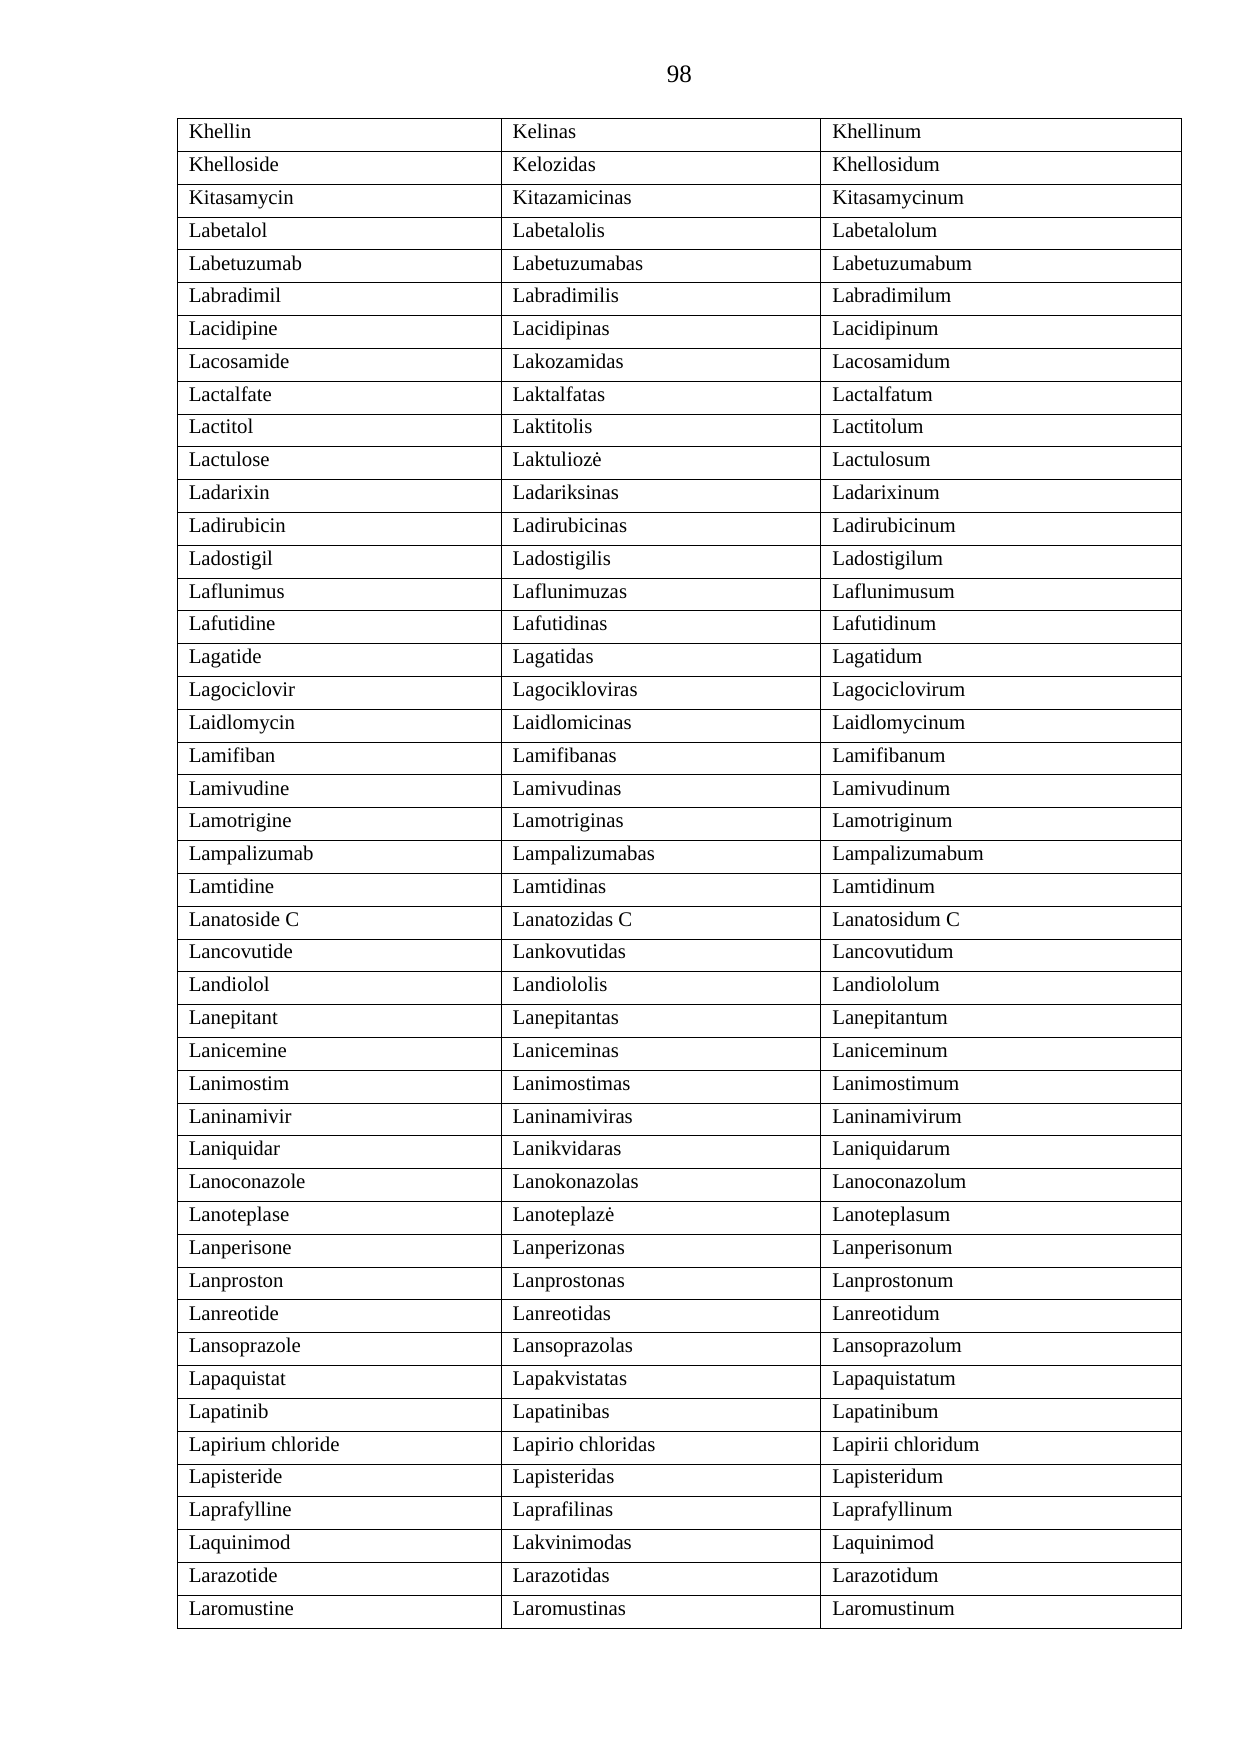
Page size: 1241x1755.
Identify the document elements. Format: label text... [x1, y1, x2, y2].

table_cell Lactulosum [821, 447, 1181, 479]
table_cell Lanperizonas [502, 1235, 820, 1267]
table_cell Kelozidas [502, 152, 820, 184]
table_cell Lacidipine [178, 316, 501, 348]
table_cell Laniceminas [502, 1038, 820, 1070]
table_cell Kitasamycin [178, 185, 501, 217]
table_cell Ladostigilum [821, 546, 1181, 577]
table_cell Landiololis [502, 972, 820, 1004]
table_cell Lapisteridas [502, 1465, 820, 1496]
table_cell Larazotidum [821, 1563, 1181, 1595]
table_cell Khellinum [821, 119, 1181, 151]
table_cell Laidlomycin [178, 710, 501, 742]
table_cell Lanreotide [178, 1300, 501, 1332]
table_cell Labradimilum [821, 283, 1181, 315]
table_cell Labetalol [178, 218, 501, 249]
table_cell Laktuliozė [502, 447, 820, 479]
table_cell Ladarixin [178, 480, 501, 512]
table_cell Laquinimod [821, 1530, 1181, 1562]
table_cell Lacosamide [178, 349, 501, 381]
table_cell Ladirubicinum [821, 513, 1181, 545]
table_cell Lamivudine [178, 775, 501, 807]
table_cell Labradimil [178, 283, 501, 315]
table_cell Laniquidarum [821, 1136, 1181, 1168]
table_cell Lapisteride [178, 1465, 501, 1496]
table_cell Lapaquistat [178, 1366, 501, 1398]
table_cell Lampalizumabas [502, 841, 820, 873]
table_cell Lanatozidas C [502, 907, 820, 938]
table_cell Laprafylline [178, 1497, 501, 1529]
table_cell Lacidipinas [502, 316, 820, 348]
table_cell Labetuzumabum [821, 250, 1181, 282]
table_cell Lagatidas [502, 644, 820, 676]
table_cell Lanprostonum [821, 1268, 1181, 1299]
table_cell Lankovutidas [502, 940, 820, 971]
table_cell Ladirubicinas [502, 513, 820, 545]
table_cell Lapirio chloridas [502, 1432, 820, 1463]
table_cell Lacosamidum [821, 349, 1181, 381]
table_cell Kelinas [502, 119, 820, 151]
table_cell Lactitolum [821, 415, 1181, 446]
table_cell Laidlomycinum [821, 710, 1181, 742]
table_cell Laktalfatas [502, 382, 820, 413]
table_cell Lanimostimas [502, 1071, 820, 1102]
table_cell Lafutidinum [821, 611, 1181, 643]
table_cell Lanoteplasum [821, 1202, 1181, 1234]
table_cell Lansoprazole [178, 1333, 501, 1365]
table_cell Lampalizumabum [821, 841, 1181, 873]
table_cell Ladostigilis [502, 546, 820, 577]
table_cell Ladostigil [178, 546, 501, 577]
table_cell Lanperisone [178, 1235, 501, 1267]
table_cell Lamifibanas [502, 743, 820, 774]
table_cell Lamotrigine [178, 808, 501, 840]
table_cell Laflunimus [178, 579, 501, 610]
table_cell Lapatinibum [821, 1399, 1181, 1431]
table_cell Labradimilis [502, 283, 820, 315]
table_cell Lanepitantum [821, 1005, 1181, 1037]
table_cell Lanatoside C [178, 907, 501, 938]
table_cell Lanimostimum [821, 1071, 1181, 1102]
table_cell Lagociclovirum [821, 677, 1181, 709]
table_cell Lapatinib [178, 1399, 501, 1431]
table_cell Lanreotidum [821, 1300, 1181, 1332]
table_cell Ladirubicin [178, 513, 501, 545]
table_cell Lamifiban [178, 743, 501, 774]
table_cell Labetalolum [821, 218, 1181, 249]
table_cell Lapakvistatas [502, 1366, 820, 1398]
table_cell Laniquidar [178, 1136, 501, 1168]
table_cell Lanoteplazė [502, 1202, 820, 1234]
table_cell Ladarixinum [821, 480, 1181, 512]
table_cell Lanperisonum [821, 1235, 1181, 1267]
table_cell Khelloside [178, 152, 501, 184]
table_cell Lanikvidaras [502, 1136, 820, 1168]
table_cell Lakvinimodas [502, 1530, 820, 1562]
table_cell Lamtidinas [502, 874, 820, 906]
table_cell Lanprostonas [502, 1268, 820, 1299]
table_cell Labetalolis [502, 218, 820, 249]
table_cell Lactulose [178, 447, 501, 479]
table_cell Lagatide [178, 644, 501, 676]
table_cell Lakozamidas [502, 349, 820, 381]
table_cell Kitasamycinum [821, 185, 1181, 217]
table_cell Lamtidine [178, 874, 501, 906]
table_cell Lamtidinum [821, 874, 1181, 906]
table_cell Laromustinas [502, 1596, 820, 1627]
table_cell Lancovutide [178, 940, 501, 971]
table_cell Lampalizumab [178, 841, 501, 873]
table_cell Lanoconazole [178, 1169, 501, 1201]
table_cell Lansoprazolas [502, 1333, 820, 1365]
table_cell Laktitolis [502, 415, 820, 446]
table_cell Lagociclovir [178, 677, 501, 709]
table_cell Lamotriginum [821, 808, 1181, 840]
table_cell Laromustinum [821, 1596, 1181, 1627]
table_cell Laflunimusum [821, 579, 1181, 610]
table_cell Lamivudinum [821, 775, 1181, 807]
table_cell Laninamiviras [502, 1104, 820, 1135]
table_cell Lactitol [178, 415, 501, 446]
table_cell Laninamivirum [821, 1104, 1181, 1135]
table_cell Lanicemine [178, 1038, 501, 1070]
table_cell Laprafilinas [502, 1497, 820, 1529]
table_cell Lanimostim [178, 1071, 501, 1102]
table_cell Laniceminum [821, 1038, 1181, 1070]
table_cell Khellin [178, 119, 501, 151]
table_cell Lamivudinas [502, 775, 820, 807]
table_cell Khellosidum [821, 152, 1181, 184]
table_cell Lapaquistatum [821, 1366, 1181, 1398]
table_cell Labetuzumab [178, 250, 501, 282]
table_cell Labetuzumabas [502, 250, 820, 282]
table_cell Lacidipinum [821, 316, 1181, 348]
table_cell Laromustine [178, 1596, 501, 1627]
table_cell Lamifibanum [821, 743, 1181, 774]
table_cell Larazotidas [502, 1563, 820, 1595]
table_cell Landiololum [821, 972, 1181, 1004]
table_cell Lanokonazolas [502, 1169, 820, 1201]
table_cell Ladariksinas [502, 480, 820, 512]
table_cell Lamotriginas [502, 808, 820, 840]
table_cell Lactalfatum [821, 382, 1181, 413]
table_cell Lansoprazolum [821, 1333, 1181, 1365]
table_cell Laprafyllinum [821, 1497, 1181, 1529]
table_cell Laidlomicinas [502, 710, 820, 742]
table_cell Laflunimuzas [502, 579, 820, 610]
table_cell Lancovutidum [821, 940, 1181, 971]
table_cell Lagocikloviras [502, 677, 820, 709]
table_cell Lapirium chloride [178, 1432, 501, 1463]
table_cell Kitazamicinas [502, 185, 820, 217]
table_cell Lanreotidas [502, 1300, 820, 1332]
table_cell Lanepitantas [502, 1005, 820, 1037]
table_cell Lapatinibas [502, 1399, 820, 1431]
table_cell Lapisteridum [821, 1465, 1181, 1496]
table_cell Lagatidum [821, 644, 1181, 676]
table_cell Lafutidine [178, 611, 501, 643]
table_cell Lactalfate [178, 382, 501, 413]
table_cell Lafutidinas [502, 611, 820, 643]
table_cell Laninamivir [178, 1104, 501, 1135]
table_cell Larazotide [178, 1563, 501, 1595]
table_cell Laquinimod [178, 1530, 501, 1562]
table_cell Landiolol [178, 972, 501, 1004]
table_cell Lapirii chloridum [821, 1432, 1181, 1463]
table_cell Lanoconazolum [821, 1169, 1181, 1201]
table_cell Lanproston [178, 1268, 501, 1299]
table_cell Lanoteplase [178, 1202, 501, 1234]
table_cell Lanatosidum C [821, 907, 1181, 938]
table_cell Lanepitant [178, 1005, 501, 1037]
